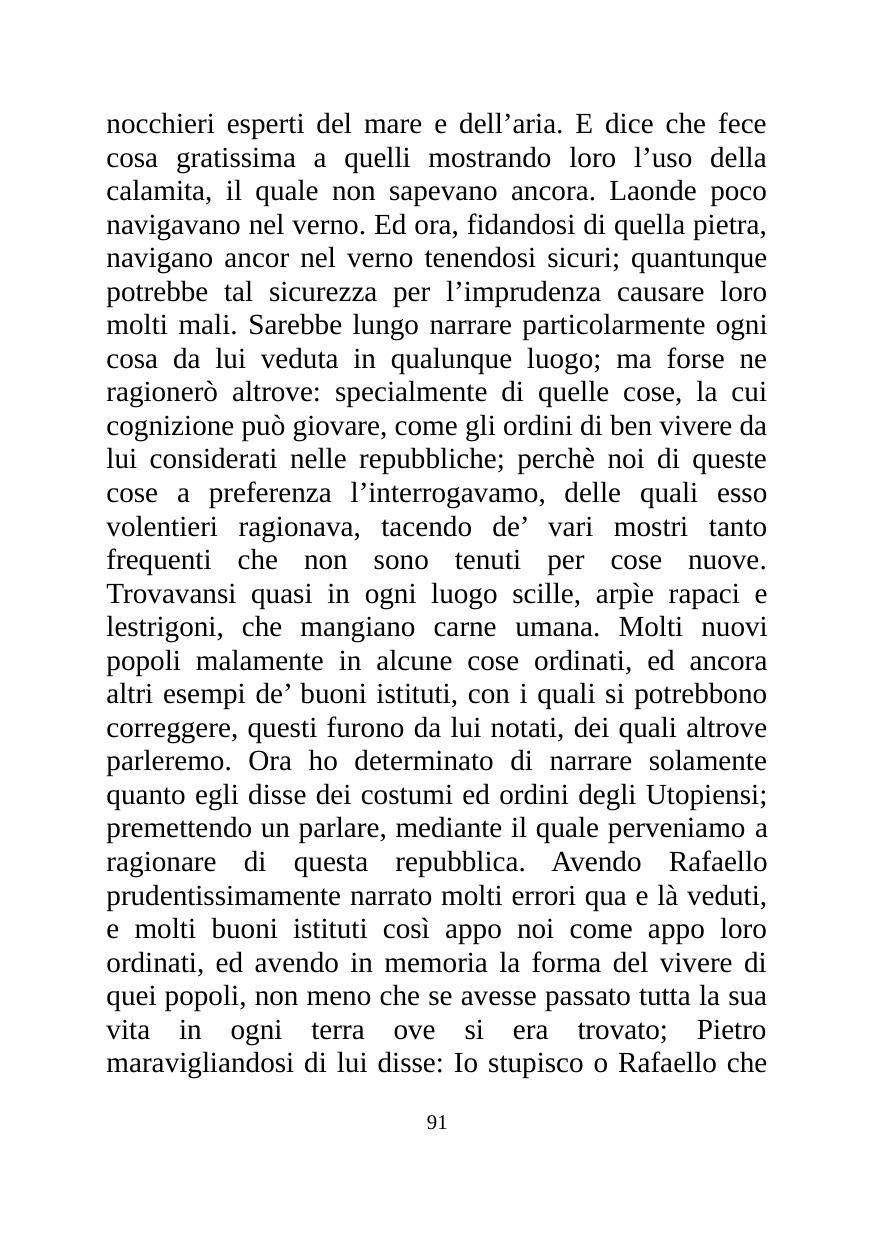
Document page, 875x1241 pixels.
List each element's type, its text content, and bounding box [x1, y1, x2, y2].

text nocchieri esperti del mare e dell’aria. E dice che fece cosa gratissima a quelli mostrando loro l’uso della calamita, il quale non sapevano ancora. Laonde poco navigavano nel verno. Ed ora, fidandosi di quella pietra, navigano ancor nel verno tenendosi sicuri; quantunque potrebbe tal sicurezza per l’imprudenza causare loro molti mali. Sarebbe lungo narrare particolarmente ogni cosa da lui veduta in qualunque luogo; ma forse ne ragionerò altrove: specialmente di quelle cose, la cui cognizione può giovare, come gli ordini di ben vivere da lui considerati nelle repubbliche; perchè noi di queste cose a preferenza l’interrogavamo, delle quali esso volentieri ragionava, tacendo de’ vari mostri tanto frequenti che non sono tenuti per cose nuove. Trovavansi quasi in ogni luogo scille, arpìe rapaci e lestrigoni, che mangiano carne umana. Molti nuovi popoli malamente in alcune cose ordinati, ed ancora altri esempi de’ buoni istituti, con i quali si potrebbono correggere, questi furono da lui notati, dei quali altrove parleremo. Ora ho determinato di narrare solamente quanto egli disse dei costumi ed ordini degli Utopiensi; premettendo un parlare, mediante il quale perveniamo a ragionare di questa repubblica. Avendo Rafaello prudentissimamente narrato molti errori qua e là veduti, e molti buoni istituti così appo noi come appo loro ordinati, ed avendo in memoria la forma del vivere di quei popoli, non meno che se avesse passato tutta la sua vita in ogni terra ove si era trovato; Pietro maravigliandosi di lui disse: Io stupisco o Rafaello che [106, 106, 768, 1079]
